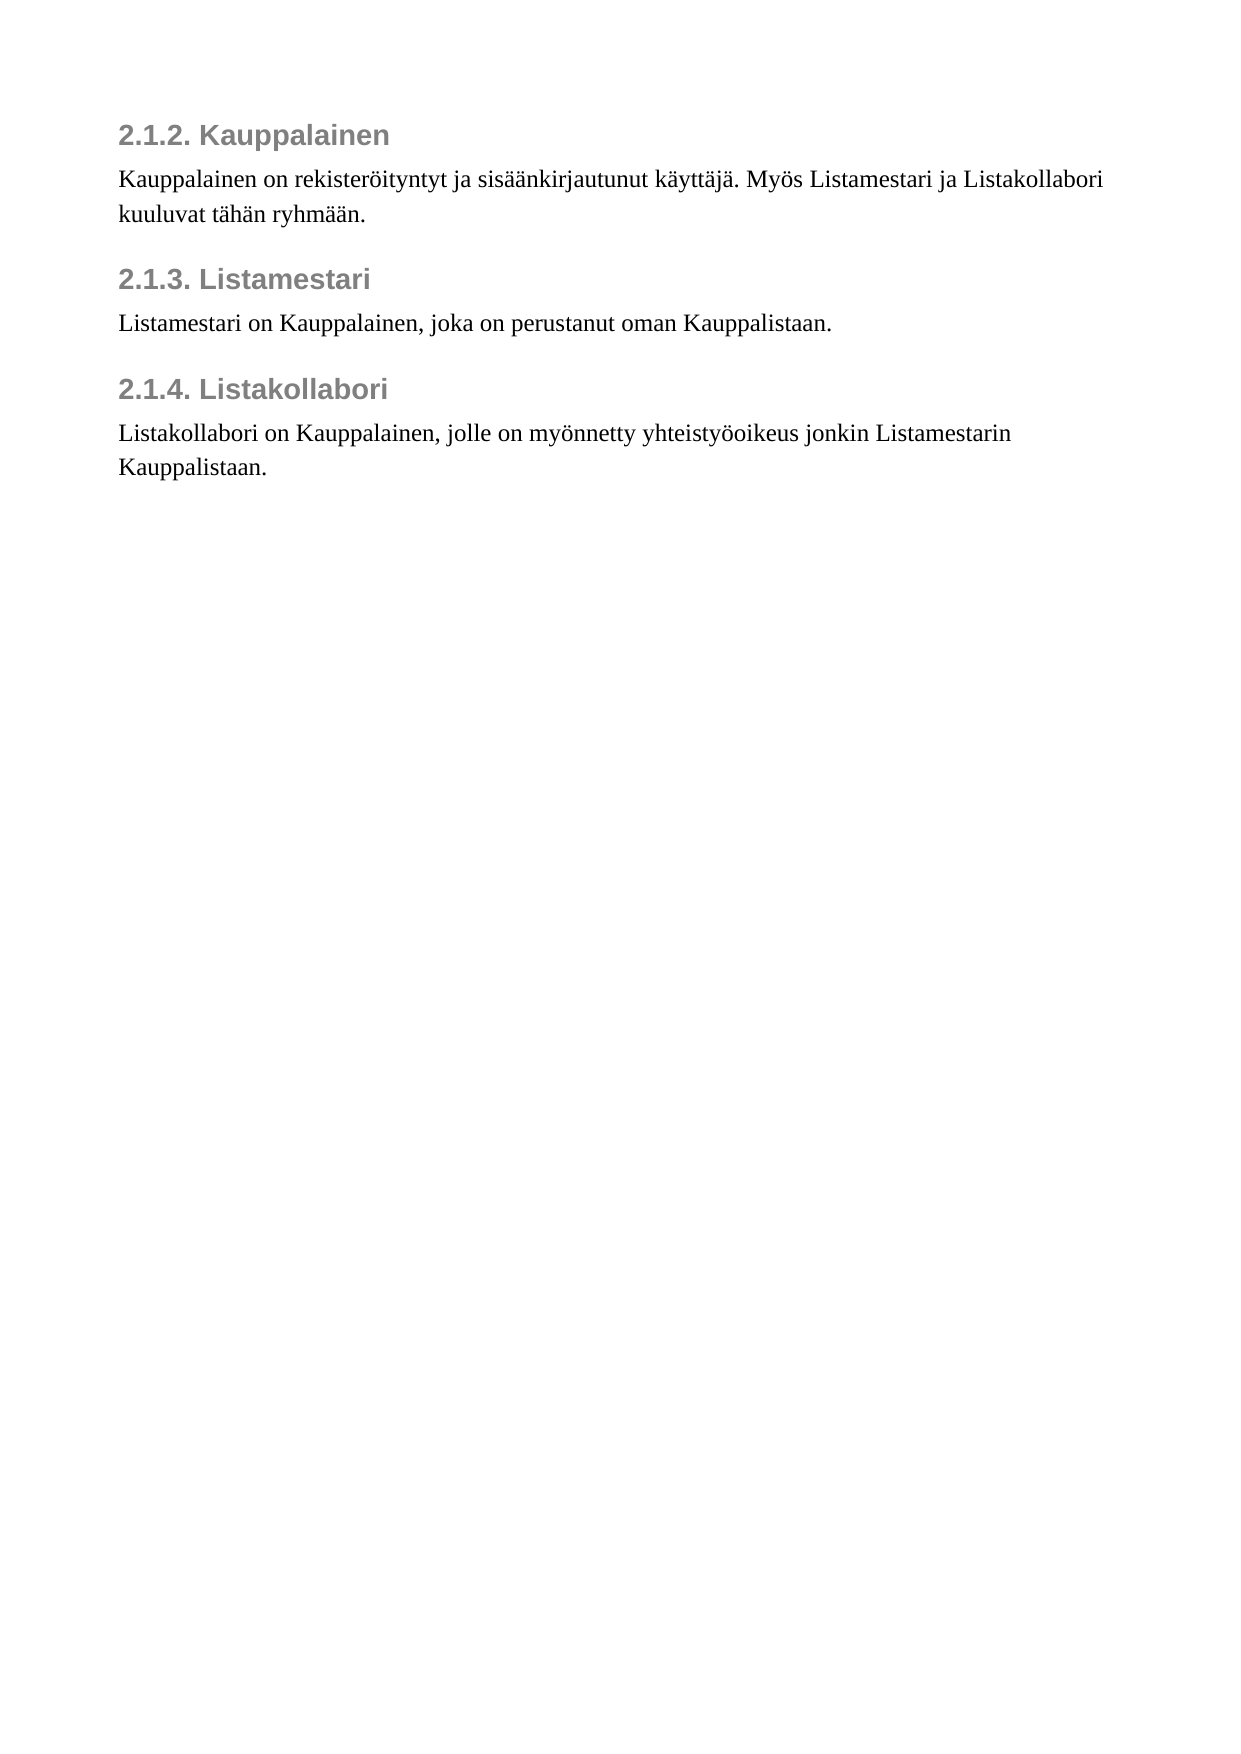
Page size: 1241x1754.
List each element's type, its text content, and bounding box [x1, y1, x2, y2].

text Kauppalainen on rekisteröityntyt ja sisäänkirjautunut käyttäjä. Myös Listamestari ja Listakollabori kuuluvat tähän ryhmään. [118, 164, 1122, 227]
subtitle 2.1.3. Listamestari [118, 262, 1122, 296]
subtitle 2.1.2. Kauppalainen [118, 118, 1122, 152]
subtitle 2.1.4. Listakollabori [118, 372, 1122, 406]
text Listamestari on Kauppalainen, joka on perustanut oman Kauppalistaan. [118, 308, 1122, 337]
text Listakollabori on Kauppalainen, jolle on myönnetty yhteistyöoikeus jonkin Listamestarin Kauppalistaan. [118, 418, 1122, 481]
